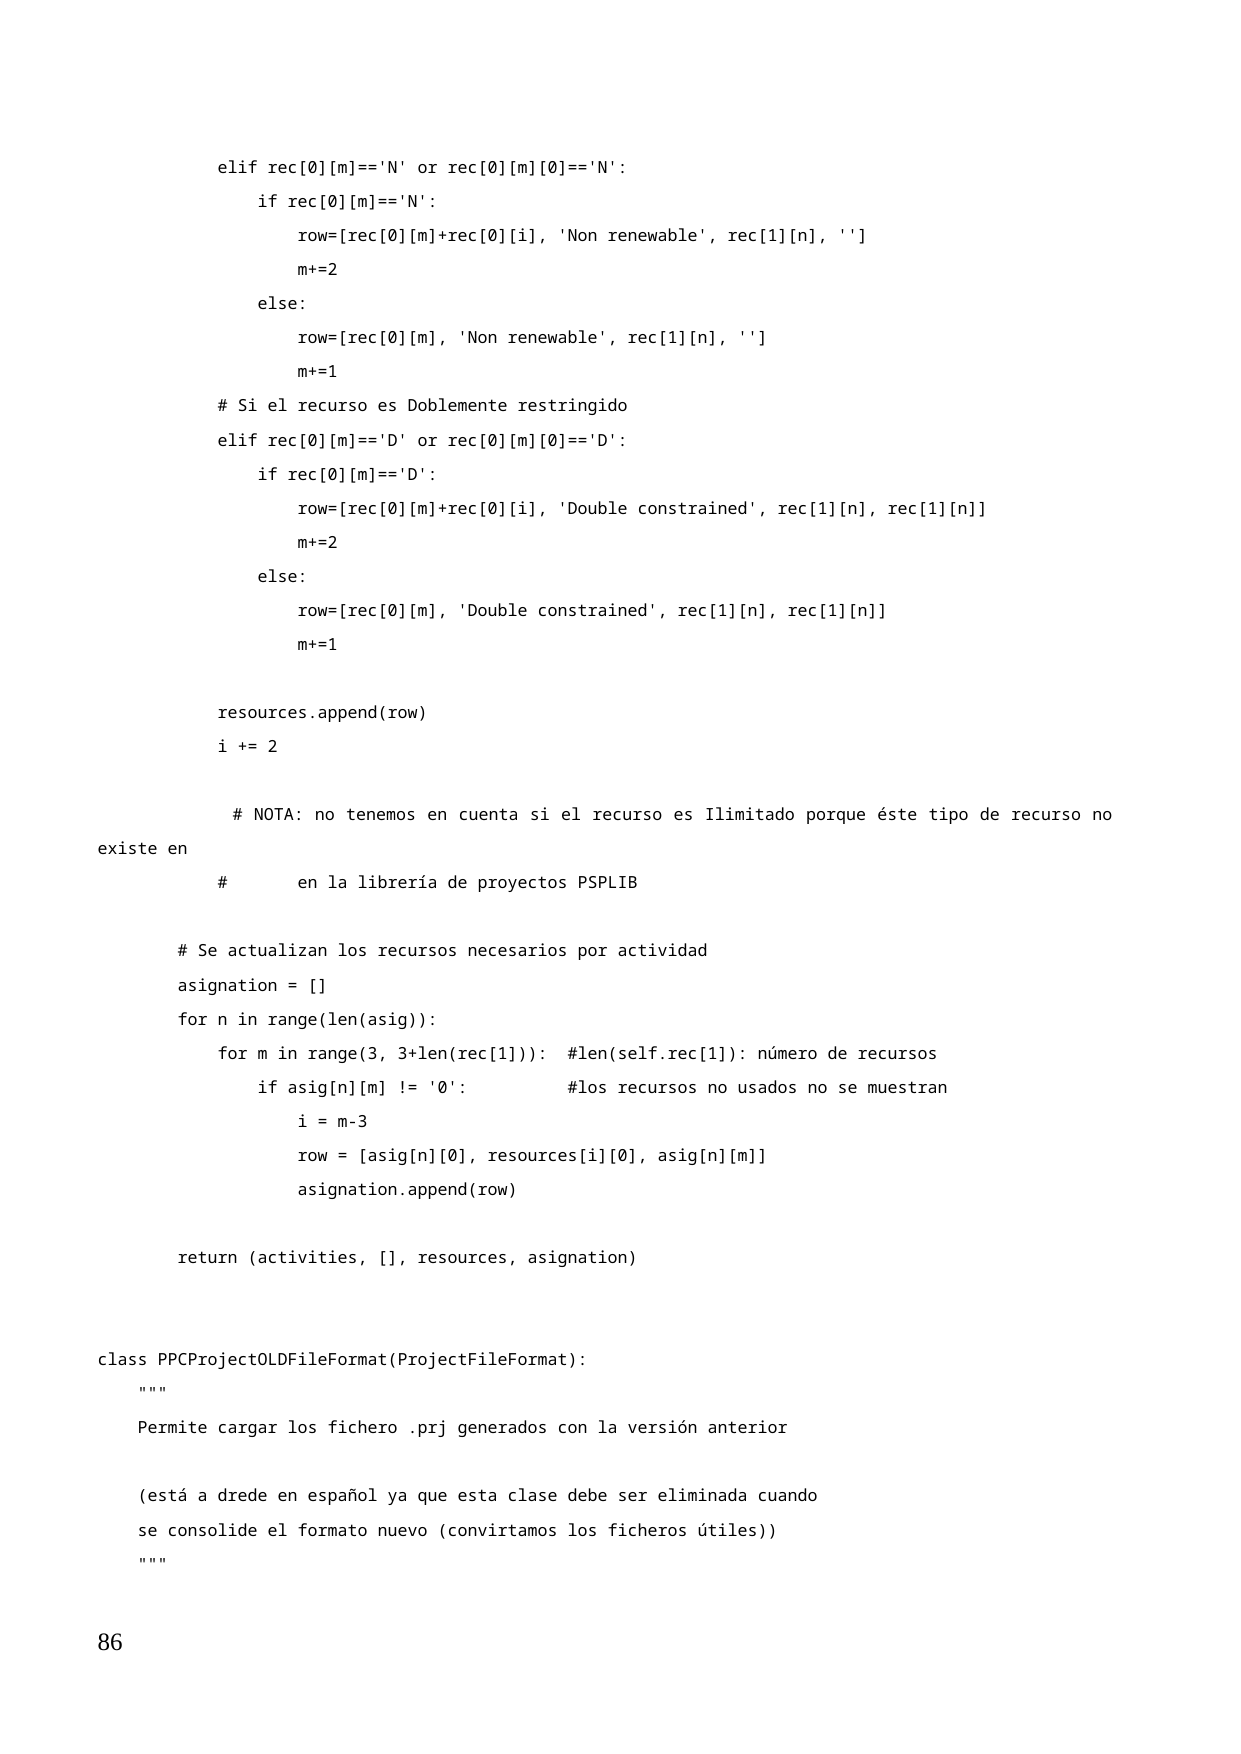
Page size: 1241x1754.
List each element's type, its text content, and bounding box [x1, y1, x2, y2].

text if rec[0][m]=='D': [97, 462, 1113, 485]
text elif rec[0][m]=='D' or rec[0][m][0]=='D': [97, 428, 1113, 451]
text if rec[0][m]=='N': [97, 190, 1113, 212]
text m+=2 [97, 530, 1113, 553]
text # NOTA: no tenemos en cuenta si el recurso es Ilimitado porque éste tipo de recurso no existe en [97, 803, 1113, 859]
text row=[rec[0][m]+rec[0][i], 'Double constrained', rec[1][n], rec[1][n]] [97, 496, 1113, 519]
text m+=1 [97, 360, 1113, 383]
text row = [asig[n][0], resources[i][0], asig[n][m]] [97, 1143, 1113, 1166]
text resources.append(row) [97, 701, 1113, 723]
text i += 2 [97, 735, 1113, 757]
text (está a drede en español ya que esta clase debe ser eliminada cuando [97, 1484, 1113, 1507]
text # en la librería de proyectos PSPLIB [97, 871, 1113, 894]
text Permite cargar los fichero .prj generados con la versión anterior [97, 1416, 1113, 1439]
text elif rec[0][m]=='N' or rec[0][m][0]=='N': [97, 156, 1113, 178]
text asignation = [] [97, 973, 1113, 996]
text m+=1 [97, 632, 1113, 655]
text for m in range(3, 3+len(rec[1])): #len(self.rec[1]): número de recursos [97, 1041, 1113, 1064]
text else: [97, 292, 1113, 314]
text for n in range(len(asig)): [97, 1007, 1113, 1030]
text i = m-3 [97, 1109, 1113, 1132]
text # Se actualizan los recursos necesarios por actividad [97, 939, 1113, 962]
text return (activities, [], resources, asignation) [97, 1246, 1113, 1268]
text # Si el recurso es Doblemente restringido [97, 394, 1113, 417]
text row=[rec[0][m]+rec[0][i], 'Non renewable', rec[1][n], ''] [97, 224, 1113, 246]
text row=[rec[0][m], 'Non renewable', rec[1][n], ''] [97, 326, 1113, 349]
text asignation.append(row) [97, 1177, 1113, 1200]
text class PPCProjectOLDFileFormat(ProjectFileFormat): [97, 1348, 1113, 1371]
text """ [97, 1552, 1113, 1575]
text se consolide el formato nuevo (convirtamos los ficheros útiles)) [97, 1518, 1113, 1541]
text """ [97, 1382, 1113, 1404]
text row=[rec[0][m], 'Double constrained', rec[1][n], rec[1][n]] [97, 598, 1113, 621]
text else: [97, 564, 1113, 587]
text m+=2 [97, 258, 1113, 281]
text if asig[n][m] != '0': #los recursos no usados no se muestran [97, 1075, 1113, 1098]
